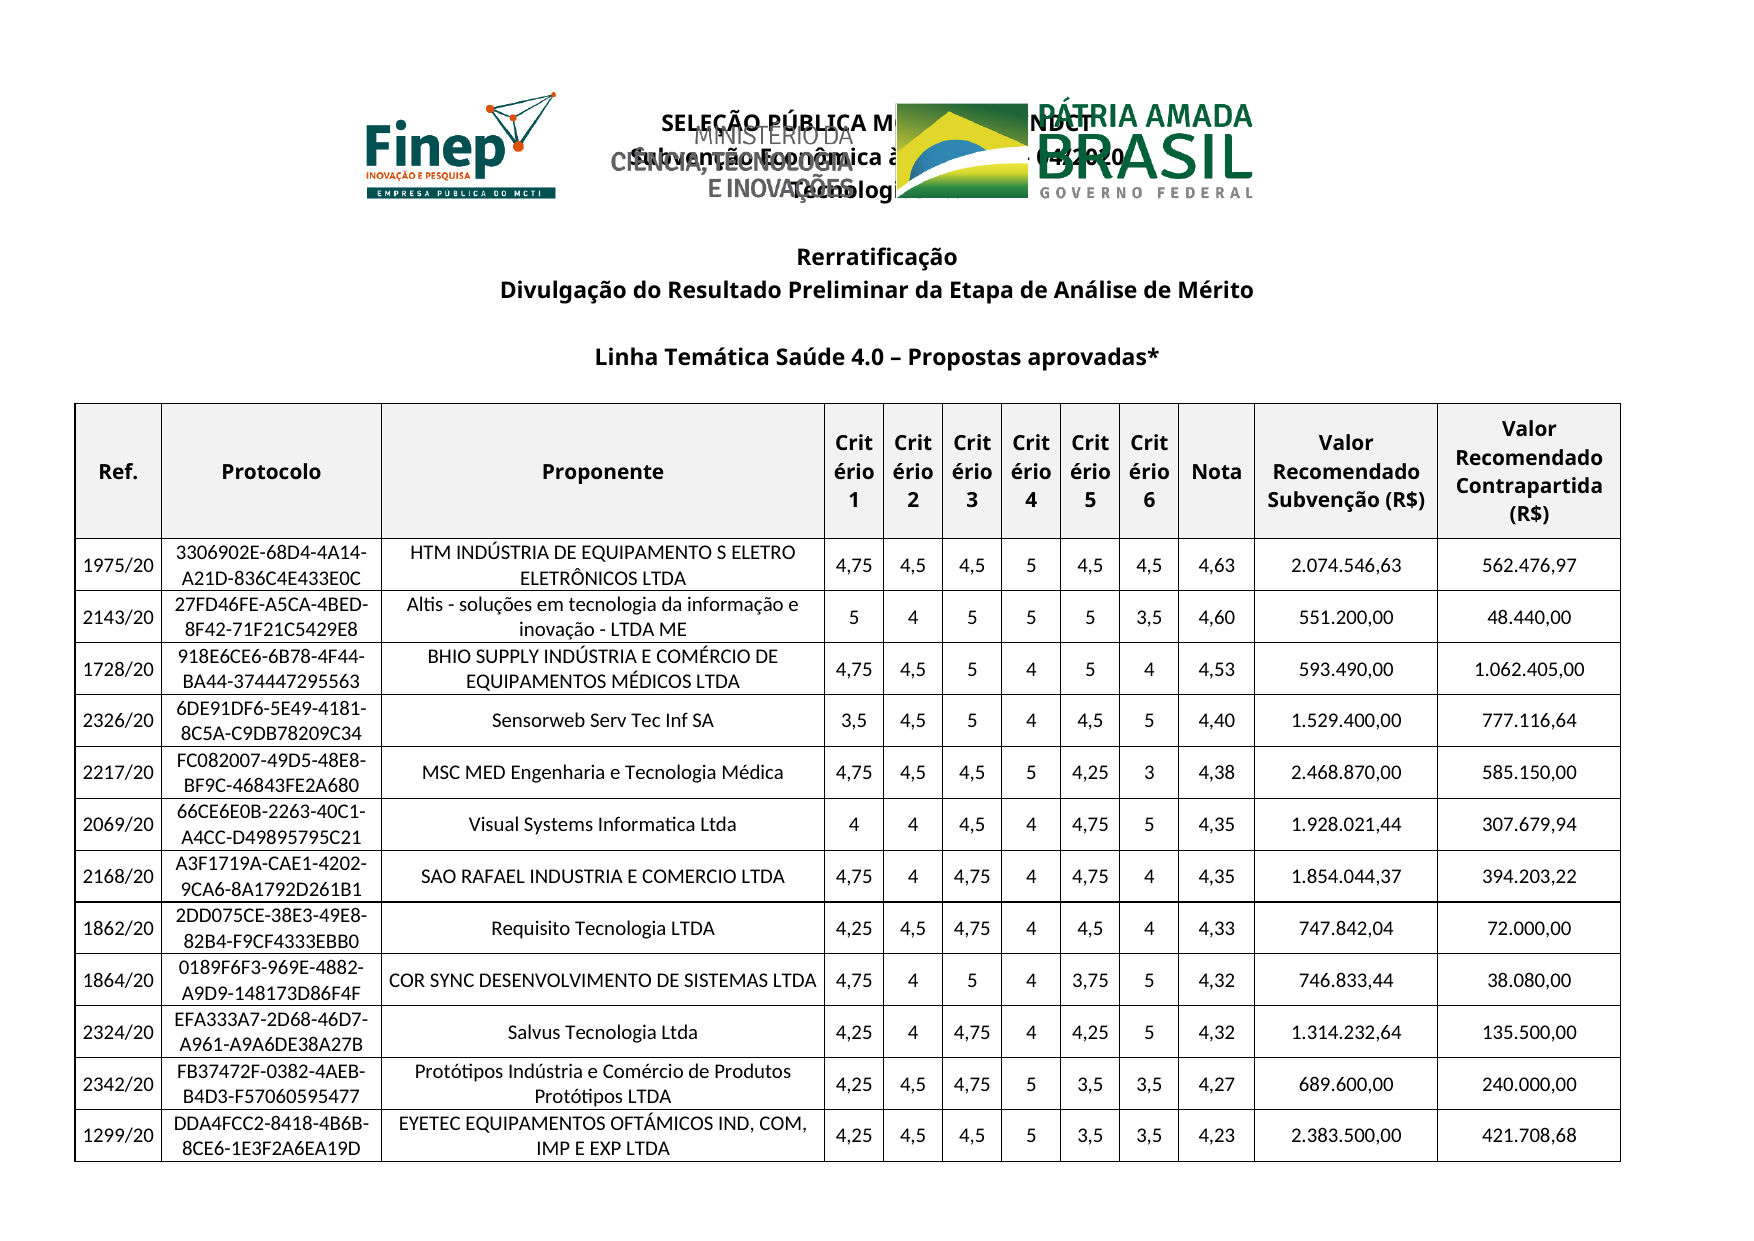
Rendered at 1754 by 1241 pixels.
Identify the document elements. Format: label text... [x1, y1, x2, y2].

table_cell 5 [825, 591, 883, 642]
table_cell 2143/20 [76, 591, 161, 642]
table_header Protocolo [162, 404, 381, 538]
table_cell 5 [1002, 539, 1060, 590]
table_cell 2342/20 [76, 1058, 161, 1109]
table_cell 4,53 [1179, 643, 1254, 694]
table_cell 4,75 [825, 747, 883, 798]
table_cell 4 [1002, 695, 1060, 746]
table_cell 5 [1120, 1006, 1178, 1057]
table_cell 5 [943, 591, 1001, 642]
table_cell Sensorweb Serv Tec Inf SA [382, 695, 824, 746]
table_cell 38.080,00 [1438, 954, 1620, 1005]
table_cell Requisito Tecnologia LTDA [382, 903, 824, 953]
table_cell 4,5 [1061, 539, 1119, 590]
table_cell 2217/20 [76, 747, 161, 798]
table_header Critério 3 [943, 404, 1001, 538]
table_cell 1862/20 [76, 903, 161, 953]
table_cell SAO RAFAEL INDUSTRIA E COMERCIO LTDA [382, 851, 824, 901]
table_cell 918E6CE6-6B78-4F44-BA44-374447295563 [162, 643, 381, 694]
table_cell 562.476,97 [1438, 539, 1620, 590]
table_cell 4,25 [825, 903, 883, 953]
table_cell 4,5 [943, 1110, 1001, 1161]
table_cell 777.116,64 [1438, 695, 1620, 746]
table_cell 2069/20 [76, 799, 161, 849]
table_cell 5 [1120, 695, 1178, 746]
table_cell 4,5 [1061, 695, 1119, 746]
table_cell 5 [943, 954, 1001, 1005]
table_cell 3 [1120, 747, 1178, 798]
table_cell 27FD46FE-A5CA-4BED-8F42-71F21C5429E8 [162, 591, 381, 642]
table_cell 4,75 [943, 1058, 1001, 1109]
table_cell 3,75 [1061, 954, 1119, 1005]
table_header Critério 6 [1120, 404, 1178, 538]
table_cell 4,32 [1179, 954, 1254, 1005]
table_cell 4,25 [825, 1110, 883, 1161]
table_cell 4 [1002, 851, 1060, 901]
table_cell 3,5 [1120, 591, 1178, 642]
table_cell 3306902E-68D4-4A14-A21D-836C4E433E0C [162, 539, 381, 590]
table_cell COR SYNC DESENVOLVIMENTO DE SISTEMAS LTDA [382, 954, 824, 1005]
table_cell 2168/20 [76, 851, 161, 901]
table_cell 66CE6E0B-2263-40C1-A4CC-D49895795C21 [162, 799, 381, 849]
table_cell 585.150,00 [1438, 747, 1620, 798]
table_cell 394.203,22 [1438, 851, 1620, 901]
table_cell 2326/20 [76, 695, 161, 746]
table_cell 4,5 [1061, 903, 1119, 953]
table_cell 4,33 [1179, 903, 1254, 953]
table_header Critério 1 [825, 404, 883, 538]
table_cell 4,25 [1061, 747, 1119, 798]
table_header Proponente [382, 404, 824, 538]
table_cell MSC MED Engenharia e Tecnologia Médica [382, 747, 824, 798]
table_header Valor Recomendado Contrapartida (R$) [1438, 404, 1620, 538]
table_cell BHIO SUPPLY INDÚSTRIA E COMÉRCIO DE EQUIPAMENTOS MÉDICOS LTDA [382, 643, 824, 694]
table_cell 240.000,00 [1438, 1058, 1620, 1109]
table_cell 1299/20 [76, 1110, 161, 1161]
table_cell 1.854.044,37 [1255, 851, 1437, 901]
table_cell 48.440,00 [1438, 591, 1620, 642]
table_cell 4,75 [943, 851, 1001, 901]
table_cell 2324/20 [76, 1006, 161, 1057]
table_cell 4,35 [1179, 851, 1254, 901]
table_cell 4,75 [1061, 851, 1119, 901]
table_cell 4,40 [1179, 695, 1254, 746]
table_header Critério 2 [884, 404, 942, 538]
table_header Valor Recomendado Subvenção (R$) [1255, 404, 1437, 538]
table_cell 4,35 [1179, 799, 1254, 849]
table_cell 4,5 [943, 539, 1001, 590]
table_cell 5 [1002, 1110, 1060, 1161]
table_cell 4 [884, 799, 942, 849]
table_cell 4,5 [943, 799, 1001, 849]
table_cell 4,60 [1179, 591, 1254, 642]
table_cell 2.468.870,00 [1255, 747, 1437, 798]
table_cell 5 [1061, 643, 1119, 694]
table_cell 746.833,44 [1255, 954, 1437, 1005]
table_cell 4,75 [825, 539, 883, 590]
table_cell 1975/20 [76, 539, 161, 590]
table_cell 5 [1002, 747, 1060, 798]
table_cell 4 [1002, 1006, 1060, 1057]
table_cell Visual Systems Informatica Ltda [382, 799, 824, 849]
table_cell 72.000,00 [1438, 903, 1620, 953]
table_cell 4 [884, 954, 942, 1005]
table_cell 4 [884, 591, 942, 642]
table_cell 4,75 [825, 954, 883, 1005]
table_cell 307.679,94 [1438, 799, 1620, 849]
table_cell 3,5 [825, 695, 883, 746]
table_header Critério 5 [1061, 404, 1119, 538]
table_cell EFA333A7-2D68-46D7-A961-A9A6DE38A27B [162, 1006, 381, 1057]
table_cell 3,5 [1061, 1058, 1119, 1109]
table_cell 4 [1120, 903, 1178, 953]
table_cell 2.074.546,63 [1255, 539, 1437, 590]
table_cell 1.062.405,00 [1438, 643, 1620, 694]
table_cell 4,25 [1061, 1006, 1119, 1057]
table_cell Salvus Tecnologia Ltda [382, 1006, 824, 1057]
table_cell 5 [1002, 1058, 1060, 1109]
table_cell 4,5 [884, 1110, 942, 1161]
table_cell 4,75 [825, 643, 883, 694]
table_cell 1728/20 [76, 643, 161, 694]
table_cell 1864/20 [76, 954, 161, 1005]
table_cell 5 [943, 695, 1001, 746]
table_cell 4 [1002, 903, 1060, 953]
table_cell 4,23 [1179, 1110, 1254, 1161]
table_cell 2.383.500,00 [1255, 1110, 1437, 1161]
table_cell 4 [1002, 643, 1060, 694]
table_cell FC082007-49D5-48E8-BF9C-46843FE2A680 [162, 747, 381, 798]
table_cell Altis - soluções em tecnologia da informação e inovação - LTDA ME [382, 591, 824, 642]
table_cell 4 [1002, 799, 1060, 849]
table_cell 4,5 [884, 643, 942, 694]
table_cell 4,75 [825, 851, 883, 901]
table_cell 4,5 [884, 1058, 942, 1109]
table_cell Protótipos Indústria e Comércio de Produtos Protótipos LTDA [382, 1058, 824, 1109]
table_header Critério 4 [1002, 404, 1060, 538]
table_cell 4 [884, 851, 942, 901]
table_cell 4,5 [884, 695, 942, 746]
table_cell 2DD075CE-38E3-49E8-82B4-F9CF4333EBB0 [162, 903, 381, 953]
table_cell 5 [1120, 954, 1178, 1005]
table_cell 4,75 [943, 903, 1001, 953]
table_cell HTM INDÚSTRIA DE EQUIPAMENTO S ELETRO ELETRÔNICOS LTDA [382, 539, 824, 590]
table_cell 421.708,68 [1438, 1110, 1620, 1161]
table_cell 551.200,00 [1255, 591, 1437, 642]
table_cell 3,5 [1120, 1110, 1178, 1161]
table_cell 4,5 [884, 539, 942, 590]
table_cell 4,27 [1179, 1058, 1254, 1109]
table_cell 135.500,00 [1438, 1006, 1620, 1057]
table_cell 5 [1120, 799, 1178, 849]
table_cell FB37472F-0382-4AEB-B4D3-F57060595477 [162, 1058, 381, 1109]
table_cell 4 [884, 1006, 942, 1057]
table_cell 6DE91DF6-5E49-4181-8C5A-C9DB78209C34 [162, 695, 381, 746]
table_cell 4,5 [884, 903, 942, 953]
table_cell 4,25 [825, 1006, 883, 1057]
table_cell 3,5 [1061, 1110, 1119, 1161]
table_cell 4,5 [1120, 539, 1178, 590]
table_cell 3,5 [1120, 1058, 1178, 1109]
table_cell 4 [825, 799, 883, 849]
table_header Ref. [76, 404, 161, 538]
table_cell 4,5 [943, 747, 1001, 798]
table_cell 4,38 [1179, 747, 1254, 798]
table_cell A3F1719A-CAE1-4202-9CA6-8A1792D261B1 [162, 851, 381, 901]
table_cell 593.490,00 [1255, 643, 1437, 694]
table_cell 4,32 [1179, 1006, 1254, 1057]
table_cell 5 [1002, 591, 1060, 642]
table_cell 5 [943, 643, 1001, 694]
table_cell 4 [1002, 954, 1060, 1005]
table_cell 1.529.400,00 [1255, 695, 1437, 746]
table_cell 4,75 [943, 1006, 1001, 1057]
table_cell 1.928.021,44 [1255, 799, 1437, 849]
table_cell 0189F6F3-969E-4882-A9D9-148173D86F4F [162, 954, 381, 1005]
table_cell 5 [1061, 591, 1119, 642]
table_cell 689.600,00 [1255, 1058, 1437, 1109]
table_header Nota [1179, 404, 1254, 538]
table_cell EYETEC EQUIPAMENTOS OFTÁMICOS IND, COM, IMP E EXP LTDA [382, 1110, 824, 1161]
table_cell 1.314.232,64 [1255, 1006, 1437, 1057]
table_cell 4,5 [884, 747, 942, 798]
table_cell DDA4FCC2-8418-4B6B-8CE6-1E3F2A6EA19D [162, 1110, 381, 1161]
table_cell 4,25 [825, 1058, 883, 1109]
table_cell 4 [1120, 851, 1178, 901]
table_cell 4,63 [1179, 539, 1254, 590]
table_cell 747.842,04 [1255, 903, 1437, 953]
table_cell 4,75 [1061, 799, 1119, 849]
table_cell 4 [1120, 643, 1178, 694]
